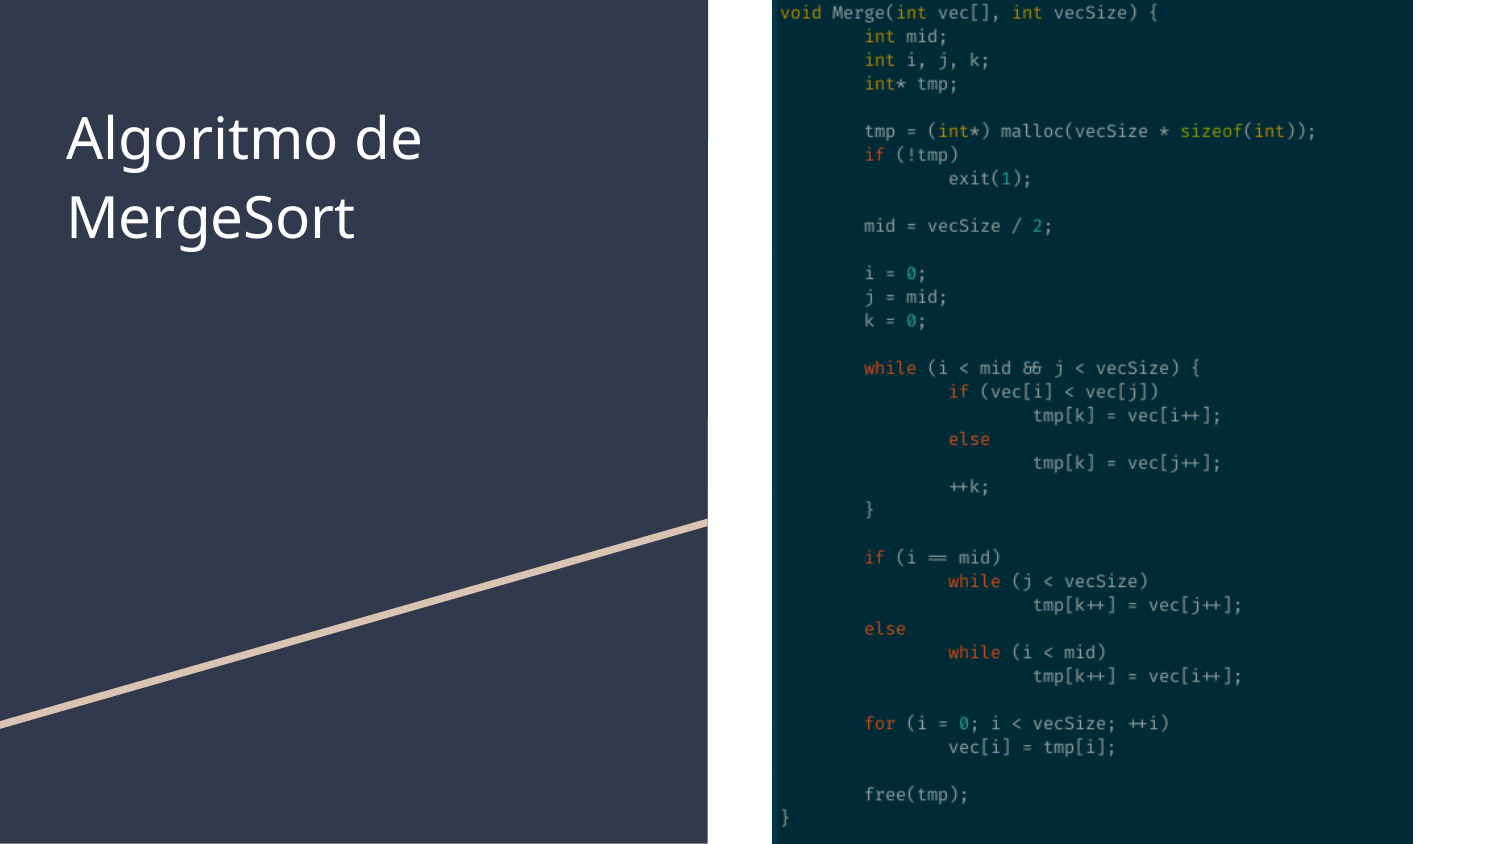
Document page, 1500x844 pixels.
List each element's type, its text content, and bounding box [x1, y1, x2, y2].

picture [1003, 361, 1010, 374]
picture [1171, 601, 1178, 610]
picture [898, 5, 902, 18]
picture [1087, 602, 1104, 609]
picture [908, 786, 913, 802]
picture [1300, 128, 1304, 138]
picture [1077, 645, 1083, 658]
picture [1119, 123, 1125, 137]
picture [1001, 127, 1020, 137]
picture [993, 360, 999, 374]
picture [992, 173, 997, 186]
picture [876, 147, 883, 160]
picture [1043, 459, 1063, 472]
picture [1087, 719, 1094, 729]
picture [992, 577, 999, 587]
picture [960, 717, 969, 729]
picture [941, 360, 946, 374]
picture [867, 501, 872, 518]
picture [1057, 360, 1062, 376]
picture [1087, 577, 1094, 587]
picture [1045, 577, 1052, 584]
picture [983, 4, 987, 21]
picture [887, 219, 894, 231]
picture [864, 361, 883, 374]
picture [993, 739, 999, 753]
picture [950, 127, 957, 137]
picture [984, 551, 989, 563]
picture [1139, 460, 1147, 468]
picture [1183, 667, 1187, 684]
picture [1034, 457, 1040, 468]
picture [907, 33, 916, 42]
picture [897, 625, 905, 634]
picture [1036, 720, 1042, 729]
picture [907, 293, 916, 302]
picture [1077, 716, 1083, 729]
picture [953, 789, 957, 801]
picture [1025, 383, 1029, 400]
picture [876, 719, 884, 729]
picture [1013, 5, 1018, 18]
picture [877, 791, 884, 800]
title Algoritmo de MergeSort [51, 82, 660, 494]
picture [1150, 602, 1157, 610]
picture [908, 8, 915, 18]
picture [1150, 413, 1157, 421]
picture [1203, 602, 1220, 609]
picture [1225, 667, 1229, 684]
picture [919, 150, 925, 160]
picture [1054, 743, 1074, 756]
picture [919, 29, 925, 42]
picture [971, 573, 978, 587]
picture [795, 8, 800, 18]
picture [1088, 454, 1093, 471]
picture [908, 267, 916, 279]
picture [972, 3, 977, 21]
picture [888, 360, 894, 374]
picture [1161, 127, 1168, 135]
picture [960, 219, 967, 226]
picture [1097, 127, 1104, 137]
picture [866, 52, 873, 66]
picture [939, 222, 947, 231]
picture [1024, 361, 1041, 374]
picture [897, 80, 905, 87]
picture [866, 788, 872, 800]
picture [1150, 459, 1156, 468]
picture [1066, 124, 1071, 139]
picture [950, 175, 957, 184]
picture [803, 5, 807, 18]
picture [1088, 739, 1094, 753]
picture [1076, 9, 1082, 18]
picture [1118, 10, 1126, 18]
picture [1289, 123, 1294, 139]
picture [1108, 573, 1115, 587]
picture [813, 5, 820, 18]
picture [1087, 645, 1094, 658]
picture [1076, 598, 1083, 610]
picture [940, 123, 946, 137]
picture [1066, 389, 1073, 397]
picture [1183, 596, 1187, 613]
picture [1161, 601, 1168, 610]
picture [1087, 127, 1094, 137]
picture [919, 789, 925, 801]
picture [981, 573, 988, 587]
picture [1066, 717, 1074, 729]
picture [993, 715, 999, 729]
picture [1172, 407, 1178, 421]
picture [1161, 672, 1168, 682]
picture [929, 223, 936, 231]
picture [959, 554, 969, 563]
picture [950, 9, 957, 18]
picture [1130, 388, 1135, 401]
picture [1182, 127, 1189, 138]
picture [1076, 408, 1083, 421]
picture [1129, 720, 1146, 727]
picture [1141, 360, 1146, 374]
picture [1141, 383, 1145, 400]
picture [1076, 455, 1083, 468]
picture [1118, 367, 1125, 374]
picture [1129, 361, 1137, 374]
picture [1024, 8, 1031, 18]
picture [1045, 742, 1051, 753]
picture [876, 80, 883, 89]
picture [908, 314, 916, 326]
picture [1120, 383, 1124, 400]
picture [1276, 126, 1283, 138]
picture [833, 6, 852, 18]
picture [1245, 124, 1250, 139]
picture [1088, 406, 1093, 424]
picture [1043, 412, 1063, 425]
picture [950, 483, 967, 490]
picture [1067, 596, 1071, 613]
picture [1193, 668, 1199, 682]
picture [928, 151, 947, 164]
picture [919, 716, 925, 729]
picture [1109, 596, 1114, 613]
picture [876, 56, 883, 66]
picture [1139, 411, 1147, 421]
picture [1225, 596, 1229, 613]
picture [1045, 719, 1052, 729]
picture [1203, 127, 1210, 137]
picture [1182, 459, 1199, 467]
picture [866, 625, 873, 634]
picture [960, 743, 968, 753]
picture [929, 126, 934, 139]
picture [971, 127, 978, 135]
picture [950, 744, 957, 753]
picture [866, 550, 870, 563]
picture [866, 126, 872, 137]
picture [1025, 573, 1030, 589]
picture [982, 173, 988, 185]
picture [918, 7, 925, 19]
picture [1192, 123, 1199, 137]
picture [1087, 389, 1094, 397]
picture [1161, 364, 1168, 374]
picture [1203, 673, 1220, 680]
picture [928, 791, 947, 804]
picture [1171, 672, 1178, 682]
picture [1066, 578, 1073, 587]
picture [1162, 454, 1166, 471]
picture [1013, 388, 1019, 397]
picture [1129, 412, 1137, 421]
picture [1034, 219, 1041, 231]
picture [867, 289, 872, 304]
picture [972, 174, 976, 184]
picture [1234, 123, 1243, 137]
picture [1023, 123, 1030, 137]
picture [949, 645, 968, 658]
picture [992, 222, 999, 231]
picture [1055, 719, 1062, 729]
picture [981, 645, 988, 659]
picture [1224, 127, 1232, 138]
picture [864, 222, 874, 231]
picture [1035, 671, 1041, 682]
picture [1024, 644, 1031, 658]
picture [928, 80, 947, 93]
picture [866, 8, 874, 22]
picture [1015, 170, 1020, 185]
picture [908, 715, 913, 731]
picture [1067, 454, 1071, 471]
picture [1097, 720, 1105, 729]
picture [887, 31, 894, 43]
picture [856, 9, 863, 18]
picture [1013, 576, 1018, 589]
picture [1266, 127, 1273, 137]
picture [941, 52, 946, 68]
picture [1204, 454, 1208, 471]
picture [1213, 127, 1221, 137]
picture [897, 792, 905, 800]
picture [1034, 123, 1041, 137]
picture [1204, 406, 1208, 424]
picture [919, 78, 925, 89]
picture [783, 809, 788, 826]
picture [887, 78, 894, 90]
picture [1067, 406, 1071, 424]
picture [1076, 577, 1083, 585]
picture [961, 364, 967, 373]
picture [876, 32, 883, 42]
picture [994, 549, 999, 564]
picture [866, 716, 872, 729]
picture [1109, 667, 1114, 684]
picture [971, 743, 978, 753]
picture [887, 4, 892, 21]
picture [1087, 6, 1095, 18]
picture [1119, 577, 1125, 587]
picture [960, 431, 967, 445]
picture [992, 648, 1000, 658]
picture [1129, 577, 1136, 587]
picture [1150, 673, 1157, 682]
picture [952, 149, 957, 163]
picture [1194, 597, 1199, 613]
picture [783, 9, 789, 18]
picture [1045, 127, 1052, 137]
picture [887, 790, 894, 800]
picture [1043, 672, 1063, 685]
picture [1108, 124, 1116, 137]
picture [866, 28, 873, 42]
picture [1004, 738, 1008, 755]
picture [1034, 7, 1041, 19]
picture [1153, 386, 1157, 398]
picture [1034, 410, 1041, 419]
picture [1003, 389, 1010, 397]
picture [1076, 364, 1083, 373]
picture [1087, 673, 1104, 680]
picture [929, 29, 936, 42]
picture [866, 314, 873, 326]
picture [1065, 648, 1074, 658]
picture [971, 53, 978, 65]
picture [961, 384, 967, 397]
picture [877, 621, 882, 635]
picture [1003, 172, 1008, 184]
picture [950, 574, 968, 587]
picture [929, 361, 934, 376]
picture [866, 265, 873, 279]
picture [1182, 412, 1199, 419]
picture [1193, 359, 1198, 376]
picture [1097, 580, 1105, 587]
picture [1139, 127, 1147, 137]
picture [1108, 364, 1115, 374]
picture [772, 0, 776, 844]
picture [1162, 406, 1166, 424]
picture [971, 644, 978, 658]
picture [961, 177, 968, 184]
picture [929, 290, 936, 302]
picture [961, 126, 967, 138]
picture [982, 435, 989, 445]
picture [876, 10, 884, 18]
picture [980, 364, 990, 373]
picture [971, 480, 978, 492]
picture [1046, 383, 1050, 400]
picture [1097, 389, 1105, 397]
picture [1013, 219, 1020, 233]
picture [1078, 738, 1082, 755]
picture [1067, 667, 1071, 684]
picture [1132, 7, 1136, 19]
picture [992, 389, 999, 397]
picture [909, 52, 914, 66]
picture [1173, 359, 1178, 376]
picture [950, 435, 957, 445]
picture [950, 222, 957, 231]
picture [929, 556, 946, 560]
picture [983, 738, 987, 755]
picture [876, 550, 883, 563]
picture [875, 127, 895, 141]
picture [1076, 669, 1083, 681]
picture [982, 222, 988, 231]
picture [908, 364, 916, 374]
picture [1099, 738, 1103, 755]
picture [971, 435, 978, 446]
picture [887, 55, 894, 67]
picture [1151, 715, 1157, 729]
picture [1150, 3, 1156, 21]
picture [897, 360, 904, 374]
picture [1055, 130, 1062, 137]
picture [1043, 601, 1063, 614]
picture [887, 719, 895, 729]
picture [1172, 459, 1178, 472]
picture [1256, 123, 1262, 137]
picture [1035, 600, 1040, 611]
picture [1045, 648, 1052, 655]
picture [1108, 388, 1113, 397]
picture [1066, 9, 1073, 18]
picture [1129, 460, 1136, 468]
